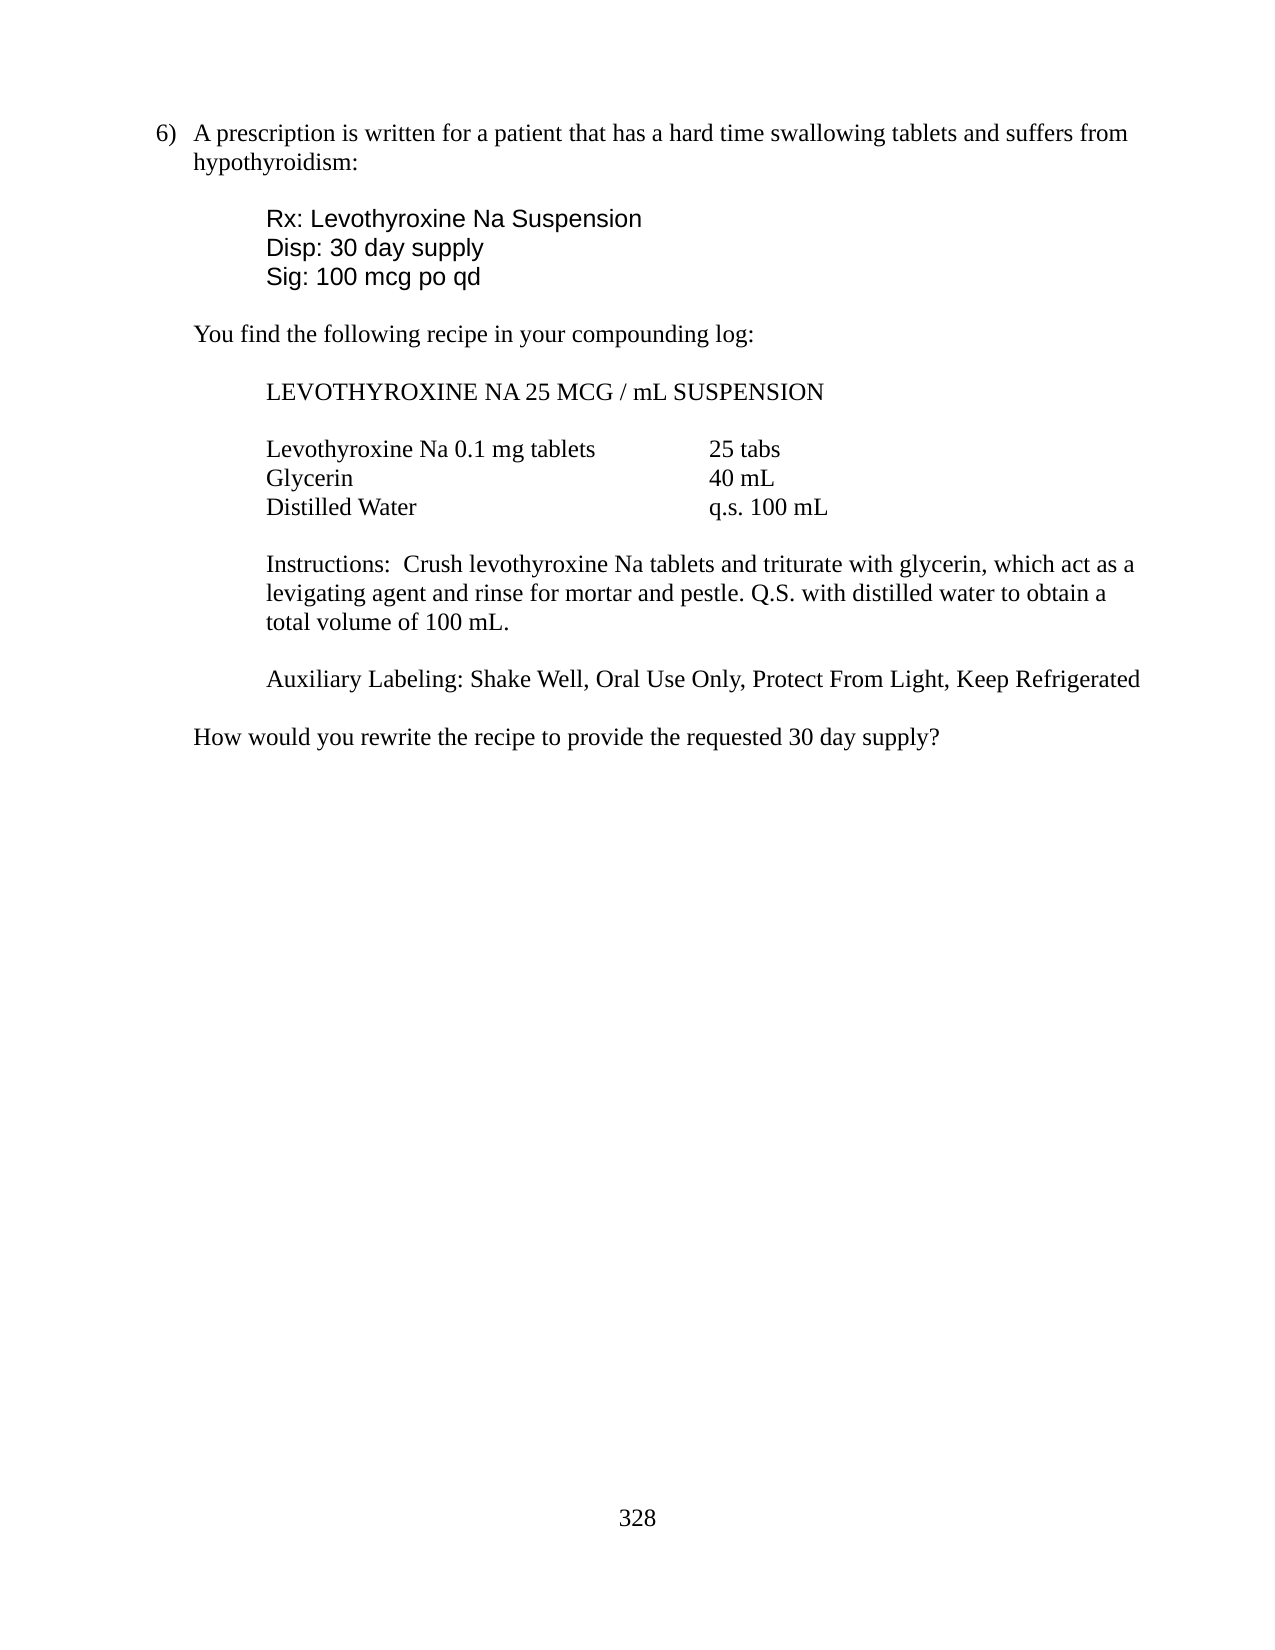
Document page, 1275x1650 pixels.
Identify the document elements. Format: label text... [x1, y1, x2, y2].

list You find the following recipe in your compounding log: [156, 319, 1157, 348]
list Levothyroxine Na 0.1 mg tablets 25 tabs [228, 434, 1157, 463]
list Sig: 100 mcg po qd [228, 262, 1157, 291]
list Distilled Water q.s. 100 mL [228, 492, 1157, 521]
list Instructions: Crush levothyroxine Na tablets and triturate with glycerin, which act as a levigating agent and rinse for mortar and pestle. Q.S. with distilled water to obtain a total volume of 100 mL. [228, 549, 1157, 636]
list Disp: 30 day supply [228, 233, 1157, 262]
list Rx: Levothyroxine Na Suspension [228, 204, 1157, 233]
list How would you rewrite the recipe to provide the requested 30 day supply? [156, 722, 1157, 751]
list LEVOTHYROXINE NA 25 MCG / mL SUSPENSION [228, 377, 1157, 406]
list Auxiliary Labeling: Shake Well, Oral Use Only, Protect From Light, Keep Refrigerated [228, 664, 1157, 693]
list A prescription is written for a patient that has a hard time swallowing tablets and suffers from hypothyroidism: [156, 118, 1157, 176]
list Glycerin 40 mL [228, 463, 1157, 492]
